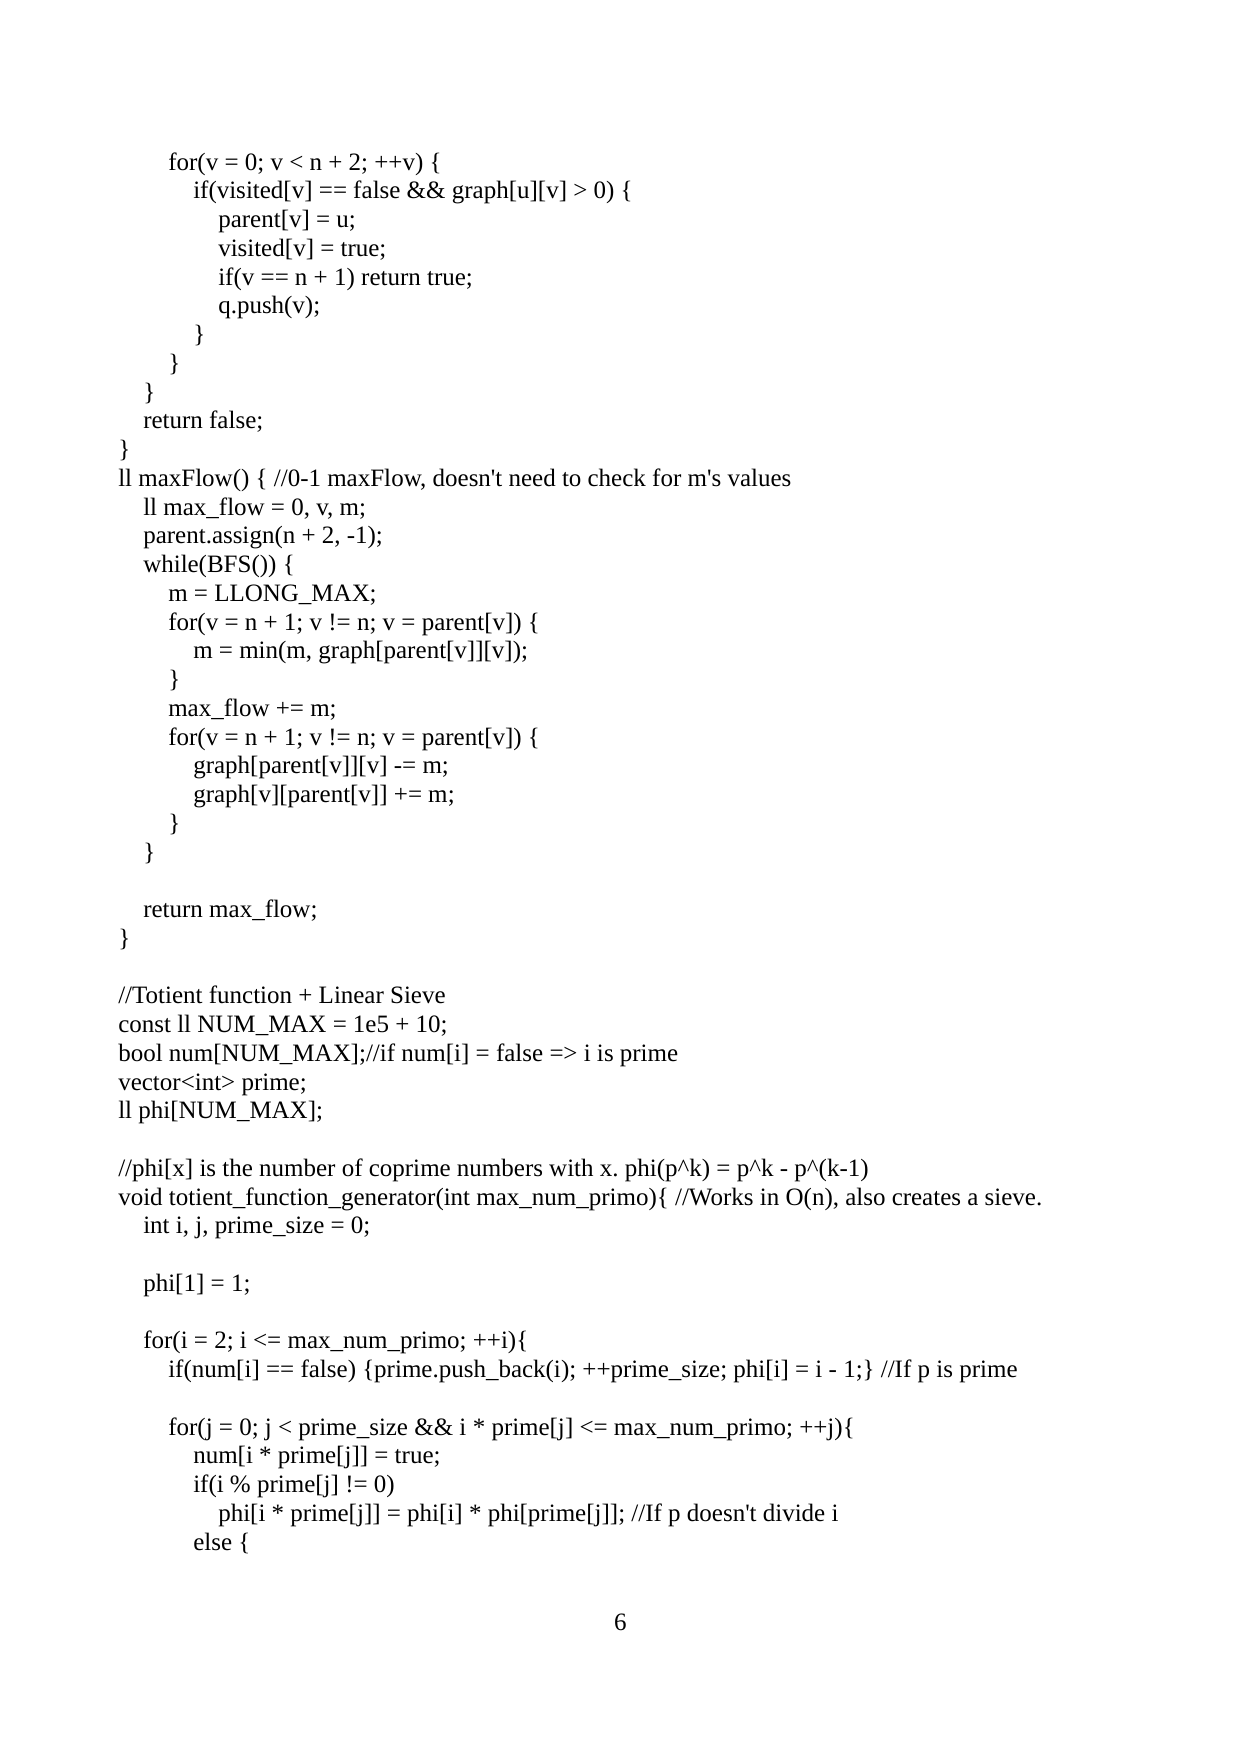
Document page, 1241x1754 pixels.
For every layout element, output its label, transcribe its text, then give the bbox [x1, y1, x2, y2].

text } [118, 377, 1122, 406]
text visited[v] = true; [118, 233, 1122, 262]
text num[i * prime[j]] = true; [118, 1441, 1122, 1469]
text for(v = 0; v < n + 2; ++v) { [118, 147, 1122, 176]
text ll maxFlow() { //0-1 maxFlow, doesn't need to check for m's values [118, 463, 1122, 492]
text if(num[i] == false) {prime.push_back(i); ++prime_size; phi[i] = i - 1;} //If p is prime [118, 1354, 1122, 1383]
text //Totient function + Linear Sieve [118, 981, 1122, 1009]
text const ll NUM_MAX = 1e5 + 10; [118, 1009, 1122, 1038]
text } [118, 434, 1122, 463]
text q.push(v); [118, 291, 1122, 319]
text return false; [118, 406, 1122, 434]
text for(j = 0; j < prime_size && i * prime[j] <= max_num_primo; ++j){ [118, 1412, 1122, 1441]
text max_flow += m; [118, 693, 1122, 722]
text //phi[x] is the number of coprime numbers with x. phi(p^k) = p^k - p^(k-1) [118, 1153, 1122, 1182]
text int i, j, prime_size = 0; [118, 1211, 1122, 1239]
text if(visited[v] == false && graph[u][v] > 0) { [118, 176, 1122, 204]
text phi[1] = 1; [118, 1268, 1122, 1297]
text m = LLONG_MAX; [118, 578, 1122, 607]
text else { [118, 1527, 1122, 1556]
text if(v == n + 1) return true; [118, 262, 1122, 291]
text for(i = 2; i <= max_num_primo; ++i){ [118, 1326, 1122, 1354]
text parent.assign(n + 2, -1); [118, 521, 1122, 549]
text vector<int> prime; [118, 1067, 1122, 1096]
text if(i % prime[j] != 0) [118, 1469, 1122, 1498]
text } [118, 664, 1122, 693]
text ll max_flow = 0, v, m; [118, 492, 1122, 521]
text } [118, 837, 1122, 866]
text bool num[NUM_MAX];//if num[i] = false => i is prime [118, 1038, 1122, 1067]
text return max_flow; [118, 894, 1122, 923]
text parent[v] = u; [118, 204, 1122, 233]
text graph[parent[v]][v] -= m; [118, 751, 1122, 779]
text void totient_function_generator(int max_num_primo){ //Works in O(n), also creates a sieve. [118, 1182, 1122, 1211]
text ll phi[NUM_MAX]; [118, 1096, 1122, 1124]
text m = min(m, graph[parent[v]][v]); [118, 636, 1122, 664]
text phi[i * prime[j]] = phi[i] * phi[prime[j]]; //If p doesn't divide i [118, 1498, 1122, 1527]
text } [118, 808, 1122, 837]
text } [118, 348, 1122, 377]
text while(BFS()) { [118, 549, 1122, 578]
text } [118, 319, 1122, 348]
text } [118, 923, 1122, 952]
text graph[v][parent[v]] += m; [118, 779, 1122, 808]
text for(v = n + 1; v != n; v = parent[v]) { [118, 722, 1122, 751]
text for(v = n + 1; v != n; v = parent[v]) { [118, 607, 1122, 636]
